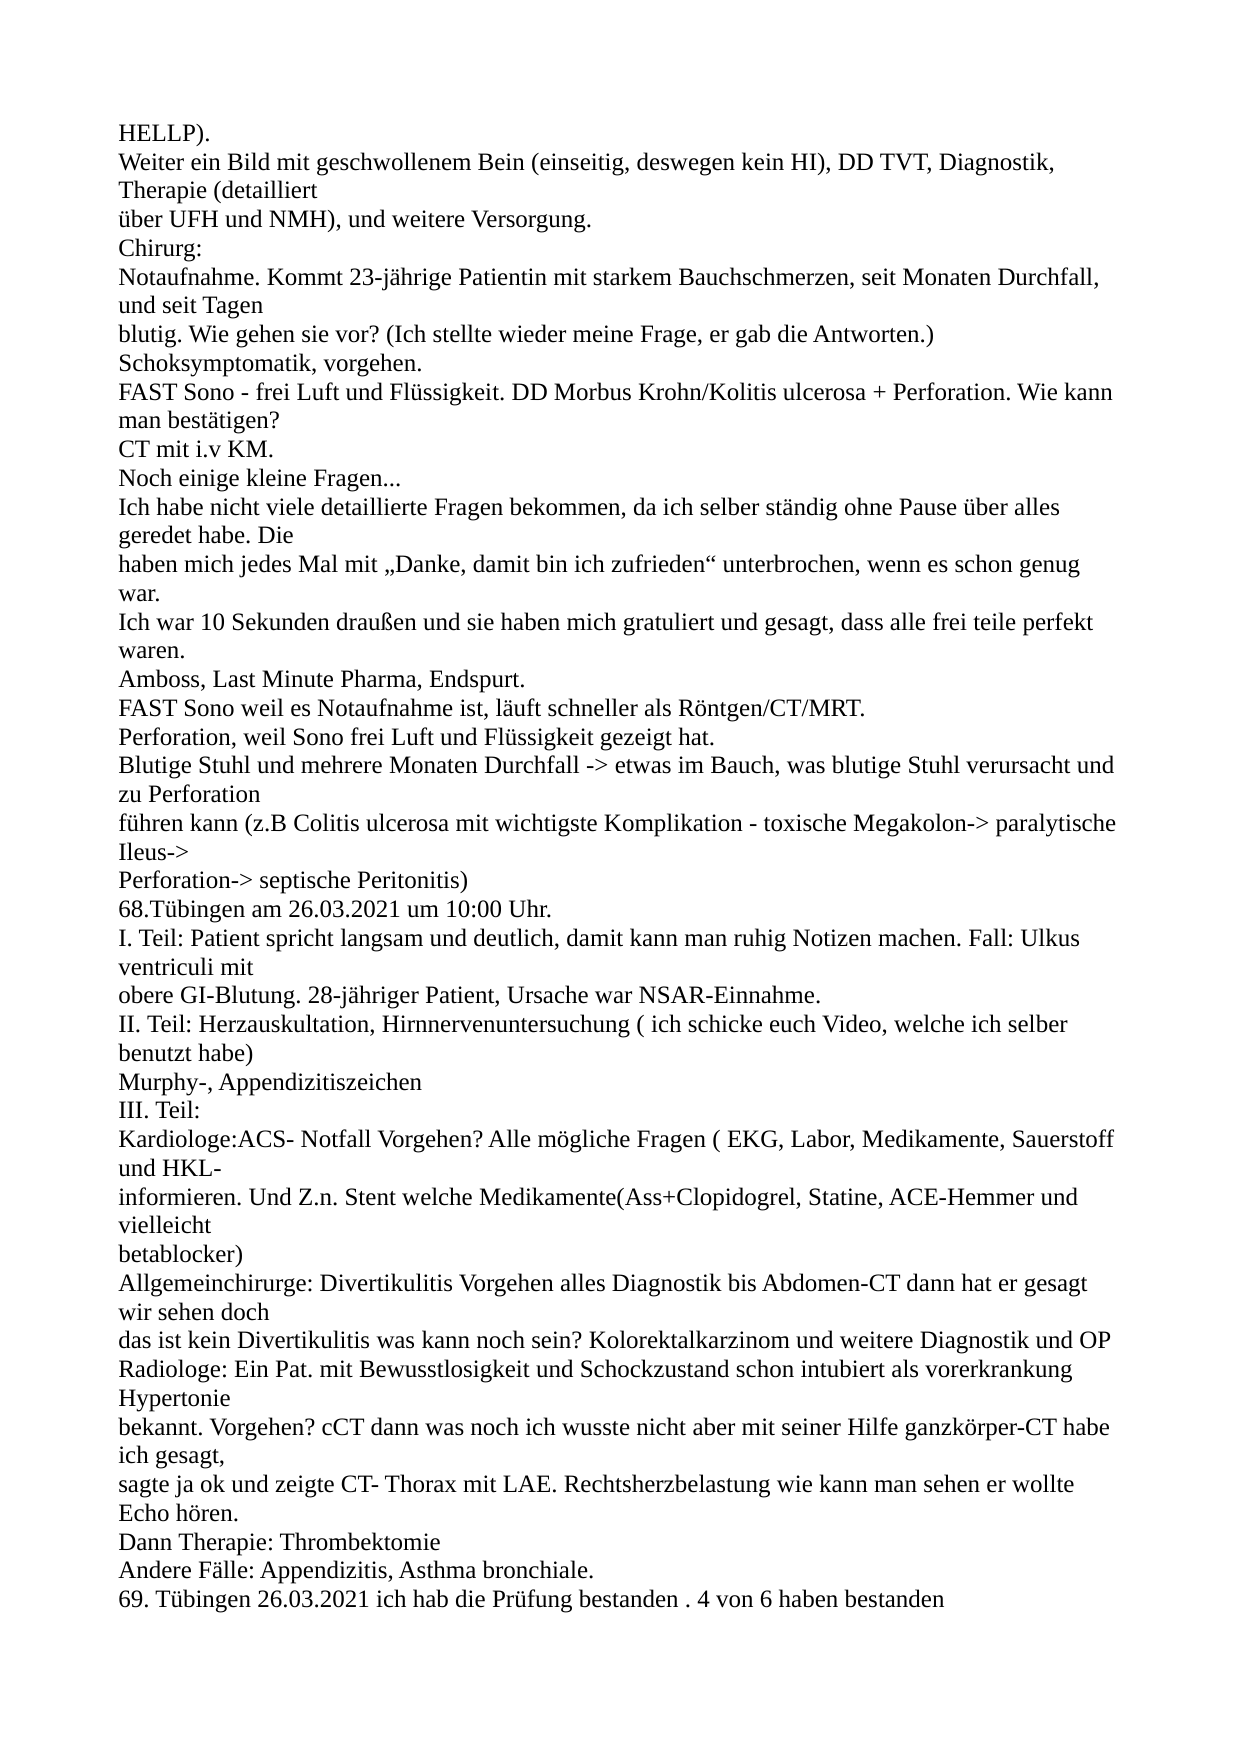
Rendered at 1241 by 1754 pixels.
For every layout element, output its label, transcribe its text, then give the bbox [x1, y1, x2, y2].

text betablocker) [118, 1239, 1122, 1268]
text informieren. Und Z.n. Stent welche Medikamente(Ass+Clopidogrel, Statine, ACE-Hemmer und vielleicht [118, 1182, 1122, 1239]
text führen kann (z.B Colitis ulcerosa mit wichtigste Komplikation - toxische Megakolon-> paralytische Ileus-> [118, 808, 1122, 866]
text HELLP). [118, 118, 1122, 147]
text Ich war 10 Sekunden draußen und sie haben mich gratuliert und gesagt, dass alle frei teile perfekt waren. [118, 607, 1122, 664]
text Radiologe: Ein Pat. mit Bewusstlosigkeit und Schockzustand schon intubiert als vorerkrankung Hypertonie [118, 1354, 1122, 1412]
text Weiter ein Bild mit geschwollenem Bein (einseitig, deswegen kein HI), DD TVT, Diagnostik, Therapie (detailliert [118, 147, 1122, 204]
text bekannt. Vorgehen? cCT dann was noch ich wusste nicht aber mit seiner Hilfe ganzkörper-CT habe ich gesagt, [118, 1412, 1122, 1469]
text Blutige Stuhl und mehrere Monaten Durchfall -> etwas im Bauch, was blutige Stuhl verursacht und zu Perforation [118, 751, 1122, 808]
text FAST Sono weil es Notaufnahme ist, läuft schneller als Röntgen/CT/MRT. [118, 693, 1122, 722]
text Notaufnahme. Kommt 23-jährige Patientin mit starkem Bauchschmerzen, seit Monaten Durchfall, und seit Tagen [118, 262, 1122, 319]
text Kardiologe:ACS- Notfall Vorgehen? Alle mögliche Fragen ( EKG, Labor, Medikamente, Sauerstoff und HKL- [118, 1124, 1122, 1182]
text blutig. Wie gehen sie vor? (Ich stellte wieder meine Frage, er gab die Antworten.) Schoksymptomatik, vorgehen. [118, 319, 1122, 377]
text II. Teil: Herzauskultation, Hirnnervenuntersuchung ( ich schicke euch Video, welche ich selber benutzt habe) [118, 1009, 1122, 1067]
text III. Teil: [118, 1096, 1122, 1124]
text Allgemeinchirurge: Divertikulitis Vorgehen alles Diagnostik bis Abdomen-CT dann hat er gesagt wir sehen doch [118, 1268, 1122, 1326]
text CT mit i.v KM. [118, 434, 1122, 463]
text Perforation-> septische Peritonitis) [118, 866, 1122, 894]
text Andere Fälle: Appendizitis, Asthma bronchiale. [118, 1556, 1122, 1584]
text Perforation, weil Sono frei Luft und Flüssigkeit gezeigt hat. [118, 722, 1122, 751]
text Dann Therapie: Thrombektomie [118, 1527, 1122, 1556]
text über UFH und NMH), und weitere Versorgung. [118, 204, 1122, 233]
text Noch einige kleine Fragen... [118, 463, 1122, 492]
text I. Teil: Patient spricht langsam und deutlich, damit kann man ruhig Notizen machen. Fall: Ulkus ventriculi mit [118, 923, 1122, 981]
text 69. Tübingen 26.03.2021 ich hab die Prüfung bestanden . 4 von 6 haben bestanden [118, 1584, 1122, 1613]
text 68.Tübingen am 26.03.2021 um 10:00 Uhr. [118, 894, 1122, 923]
text das ist kein Divertikulitis was kann noch sein? Kolorektalkarzinom und weitere Diagnostik und OP [118, 1326, 1122, 1354]
text Chirurg: [118, 233, 1122, 262]
text Amboss, Last Minute Pharma, Endspurt. [118, 664, 1122, 693]
text Ich habe nicht viele detaillierte Fragen bekommen, da ich selber ständig ohne Pause über alles geredet habe. Die [118, 492, 1122, 549]
text sagte ja ok und zeigte CT- Thorax mit LAE. Rechtsherzbelastung wie kann man sehen er wollte Echo hören. [118, 1469, 1122, 1527]
text FAST Sono - frei Luft und Flüssigkeit. DD Morbus Krohn/Kolitis ulcerosa + Perforation. Wie kann man bestätigen? [118, 377, 1122, 434]
text obere GI-Blutung. 28-jähriger Patient, Ursache war NSAR-Einnahme. [118, 981, 1122, 1009]
text haben mich jedes Mal mit „Danke, damit bin ich zufrieden“ unterbrochen, wenn es schon genug war. [118, 549, 1122, 607]
text Murphy-, Appendizitiszeichen [118, 1067, 1122, 1096]
